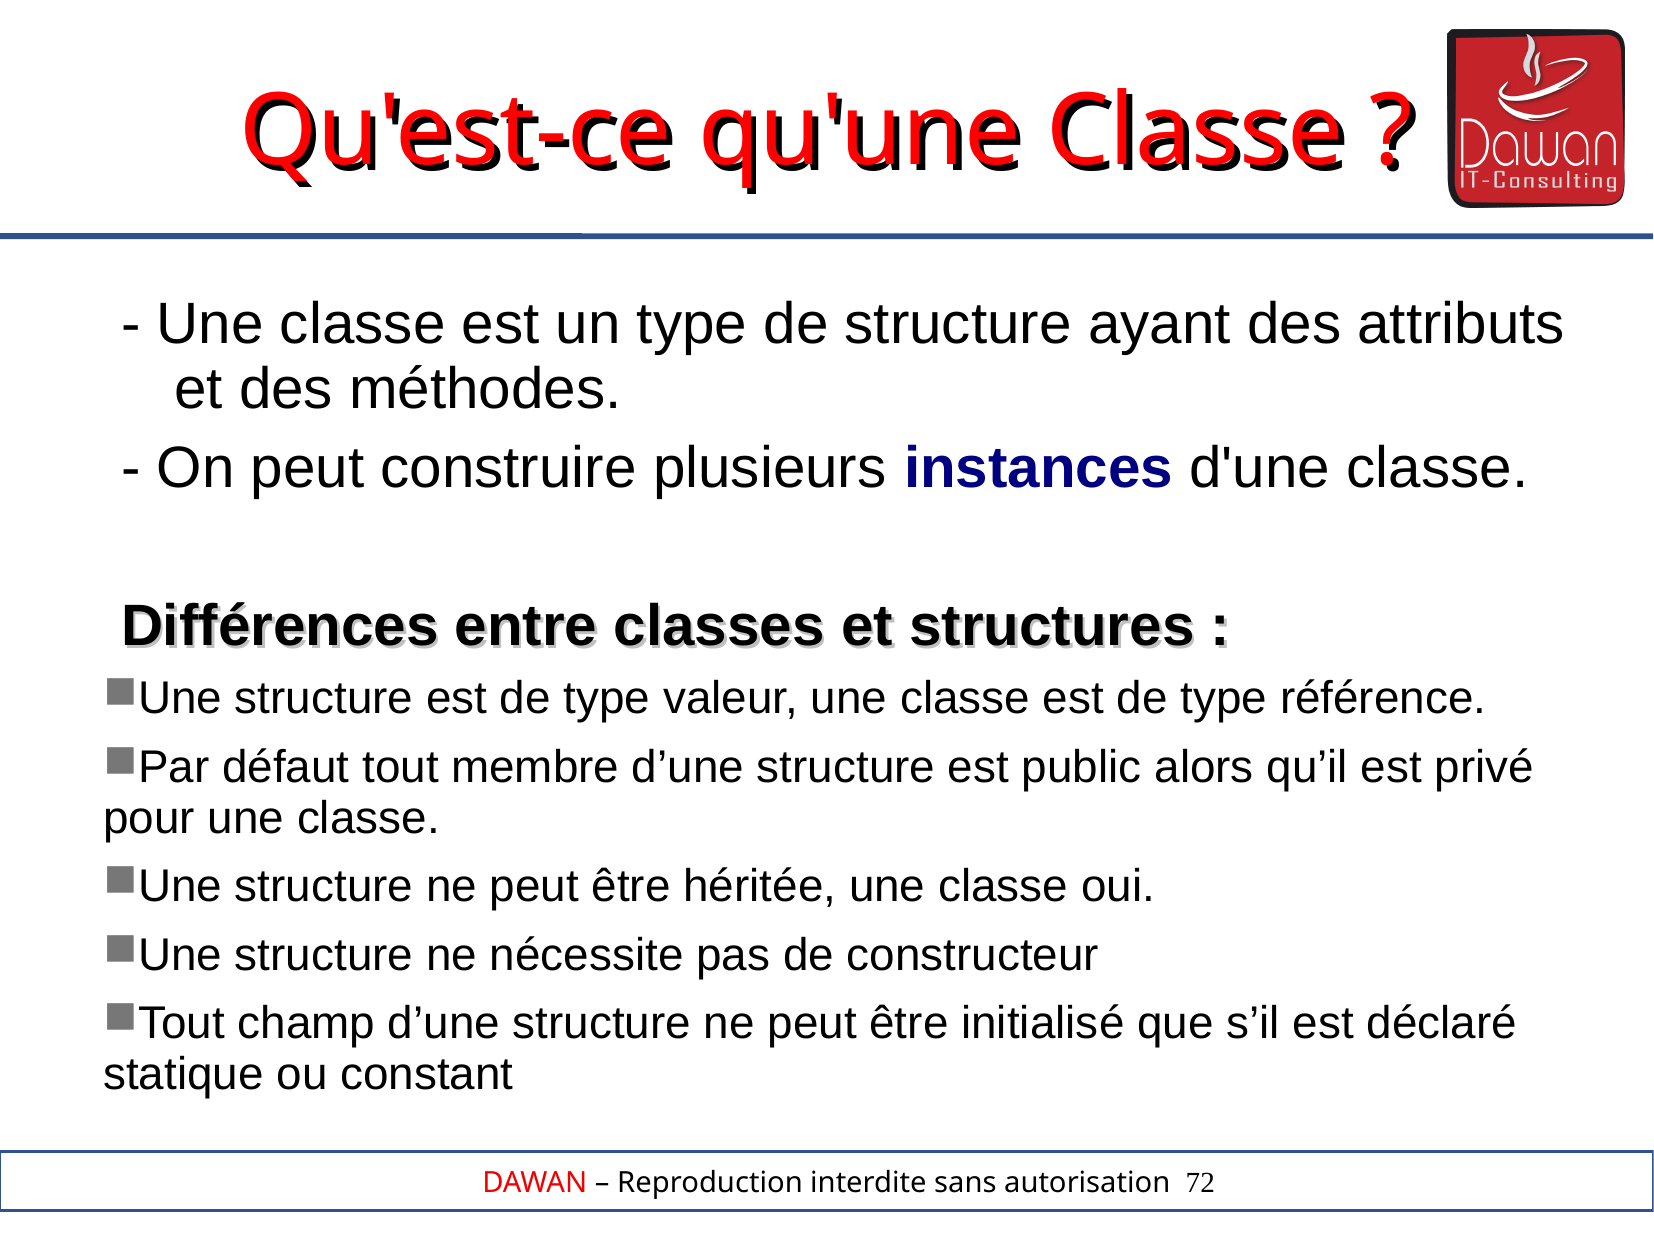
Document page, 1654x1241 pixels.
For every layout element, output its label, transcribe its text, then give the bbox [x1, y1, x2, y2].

text_box [1185, 1163, 1565, 1228]
text_box Qu'est-ce qu'une Classe ? [88, 50, 1565, 182]
text_box - Une classe est un type de structure ayant des attributs et des méthodes. - On peut construire plusieurs instances d'une classe. Différences entre classes et structures : Une structure est de type valeur, une classe est de type référence. Par défaut tout membre d’une structure est public alors qu’il est privé pour une classe. Une structure ne peut être héritée, une classe oui. Une structure ne nécessite pas de constructeur Tout champ d’une structure ne peut être initialisé que s’il est déclaré statique ou constant [88, 283, 1595, 1108]
